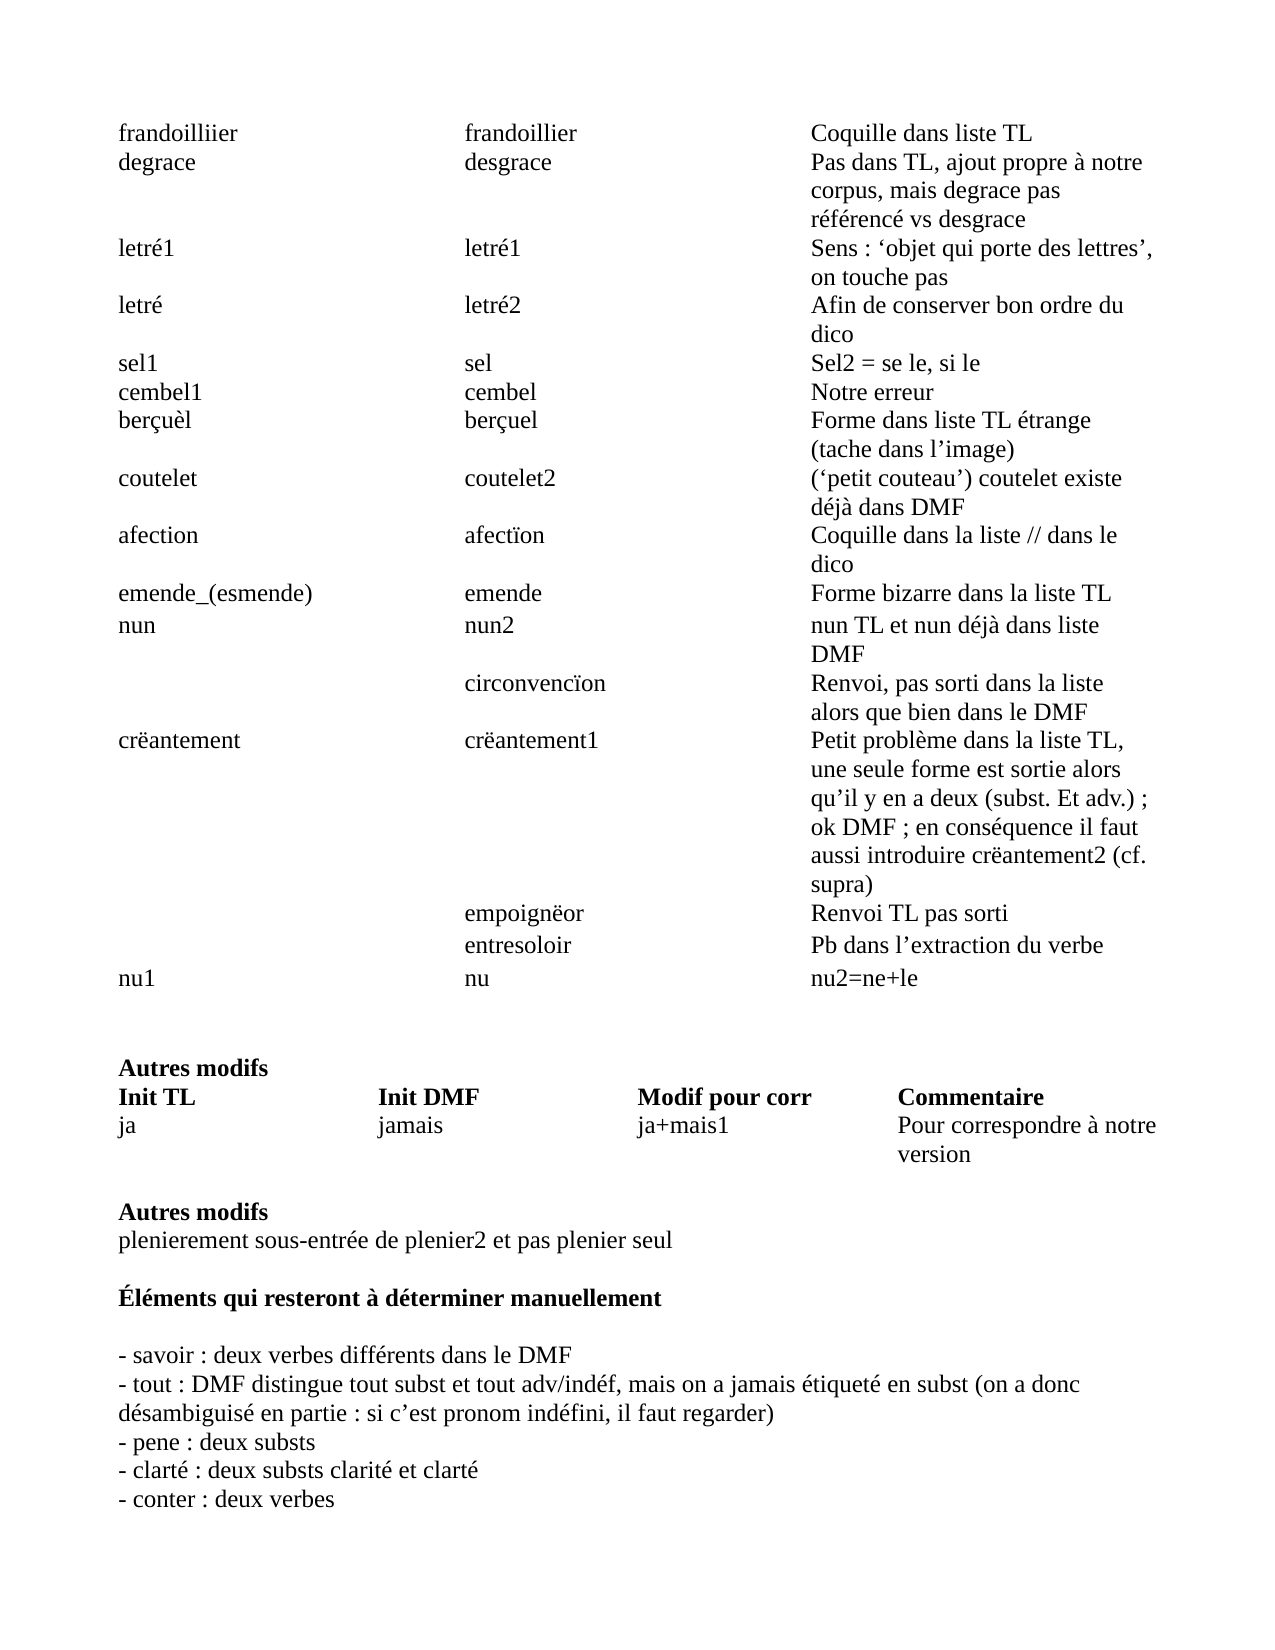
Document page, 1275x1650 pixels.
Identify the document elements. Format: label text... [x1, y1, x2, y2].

table_cell berçuel [464, 406, 811, 463]
table_cell afectïon [464, 521, 811, 578]
text Autres modifs [118, 1197, 1157, 1226]
table_cell nun2 [464, 611, 811, 668]
table_cell nu [464, 963, 811, 996]
table_cell [118, 898, 464, 931]
table_cell sel [464, 348, 811, 377]
table_cell emende [464, 578, 811, 611]
table_cell nun TL et nun déjà dans liste DMF [811, 611, 1157, 668]
table_cell circonvencïon [464, 668, 811, 726]
table_cell Coquille dans la liste // dans le dico [811, 521, 1157, 578]
table_cell Renvoi, pas sorti dans la liste alors que bien dans le DMF [811, 668, 1157, 726]
table_cell emende_(esmende) [118, 578, 464, 611]
table_cell [118, 931, 464, 963]
table_cell coutelet [118, 463, 464, 521]
table_cell coutelet2 [464, 463, 811, 521]
table_cell letré2 [464, 291, 811, 348]
table_cell Afin de conserver bon ordre du dico [811, 291, 1157, 348]
table_cell [118, 668, 464, 726]
table_cell letré1 [118, 233, 464, 291]
table_cell entresoloir [464, 931, 811, 963]
table_cell desgrace [464, 147, 811, 233]
table_cell letré1 [464, 233, 811, 291]
table_cell Forme dans liste TL étrange (tache dans l’image) [811, 406, 1157, 463]
table_cell nu2=ne+le [811, 963, 1157, 996]
table_cell Sens : ‘objet qui porte des lettres’, on touche pas [811, 233, 1157, 291]
text Éléments qui resteront à déterminer manuellement [118, 1283, 1157, 1312]
table_cell cembel [464, 377, 811, 406]
table_header Commentaire [897, 1082, 1157, 1111]
text - pene : deux substs [118, 1427, 1157, 1456]
table_cell cembel1 [118, 377, 464, 406]
table_cell ja [118, 1111, 378, 1168]
text - savoir : deux verbes différents dans le DMF [118, 1341, 1157, 1369]
text plenierement sous-entrée de plenier2 et pas plenier seul [118, 1226, 1157, 1254]
table_cell Petit problème dans la liste TL, une seule forme est sortie alors qu’il y en a deux (subst. Et adv.) ; ok DMF ; en conséquence il faut aussi introduire crëantement2 (cf. supra) [811, 726, 1157, 898]
table_cell empoignëor [464, 898, 811, 931]
text - tout : DMF distingue tout subst et tout adv/indéf, mais on a jamais étiqueté en subst (on a donc désambiguisé en partie : si c’est pronom indéfini, il faut regarder) [118, 1369, 1157, 1427]
table_cell ja+mais1 [638, 1111, 897, 1168]
table_cell Forme bizarre dans la liste TL [811, 578, 1157, 611]
table_cell degrace [118, 147, 464, 233]
table_cell (‘petit couteau’) coutelet existe déjà dans DMF [811, 463, 1157, 521]
text Autres modifs [118, 1053, 1157, 1082]
table_cell frandoilliier [118, 118, 464, 147]
text - clarté : deux substs clarité et clarté [118, 1456, 1157, 1484]
table_cell berçuèl [118, 406, 464, 463]
table_cell crëantement [118, 726, 464, 898]
table_cell crëantement1 [464, 726, 811, 898]
table_cell Pas dans TL, ajout propre à notre corpus, mais degrace pas référencé vs desgrace [811, 147, 1157, 233]
table_header Init DMF [378, 1082, 637, 1111]
table_cell Coquille dans liste TL [811, 118, 1157, 147]
text - conter : deux verbes [118, 1484, 1157, 1513]
table_cell frandoillier [464, 118, 811, 147]
table_cell Renvoi TL pas sorti [811, 898, 1157, 931]
table_cell sel1 [118, 348, 464, 377]
table_cell Pb dans l’extraction du verbe [811, 931, 1157, 963]
table_header Modif pour corr [638, 1082, 897, 1111]
table_cell letré [118, 291, 464, 348]
table_cell Pour correspondre à notre version [897, 1111, 1157, 1168]
table_cell Notre erreur [811, 377, 1157, 406]
table_cell nun [118, 611, 464, 668]
table_cell Sel2 = se le, si le [811, 348, 1157, 377]
table_cell jamais [378, 1111, 637, 1168]
table_cell nu1 [118, 963, 464, 996]
table_cell afection [118, 521, 464, 578]
table_header Init TL [118, 1082, 378, 1111]
